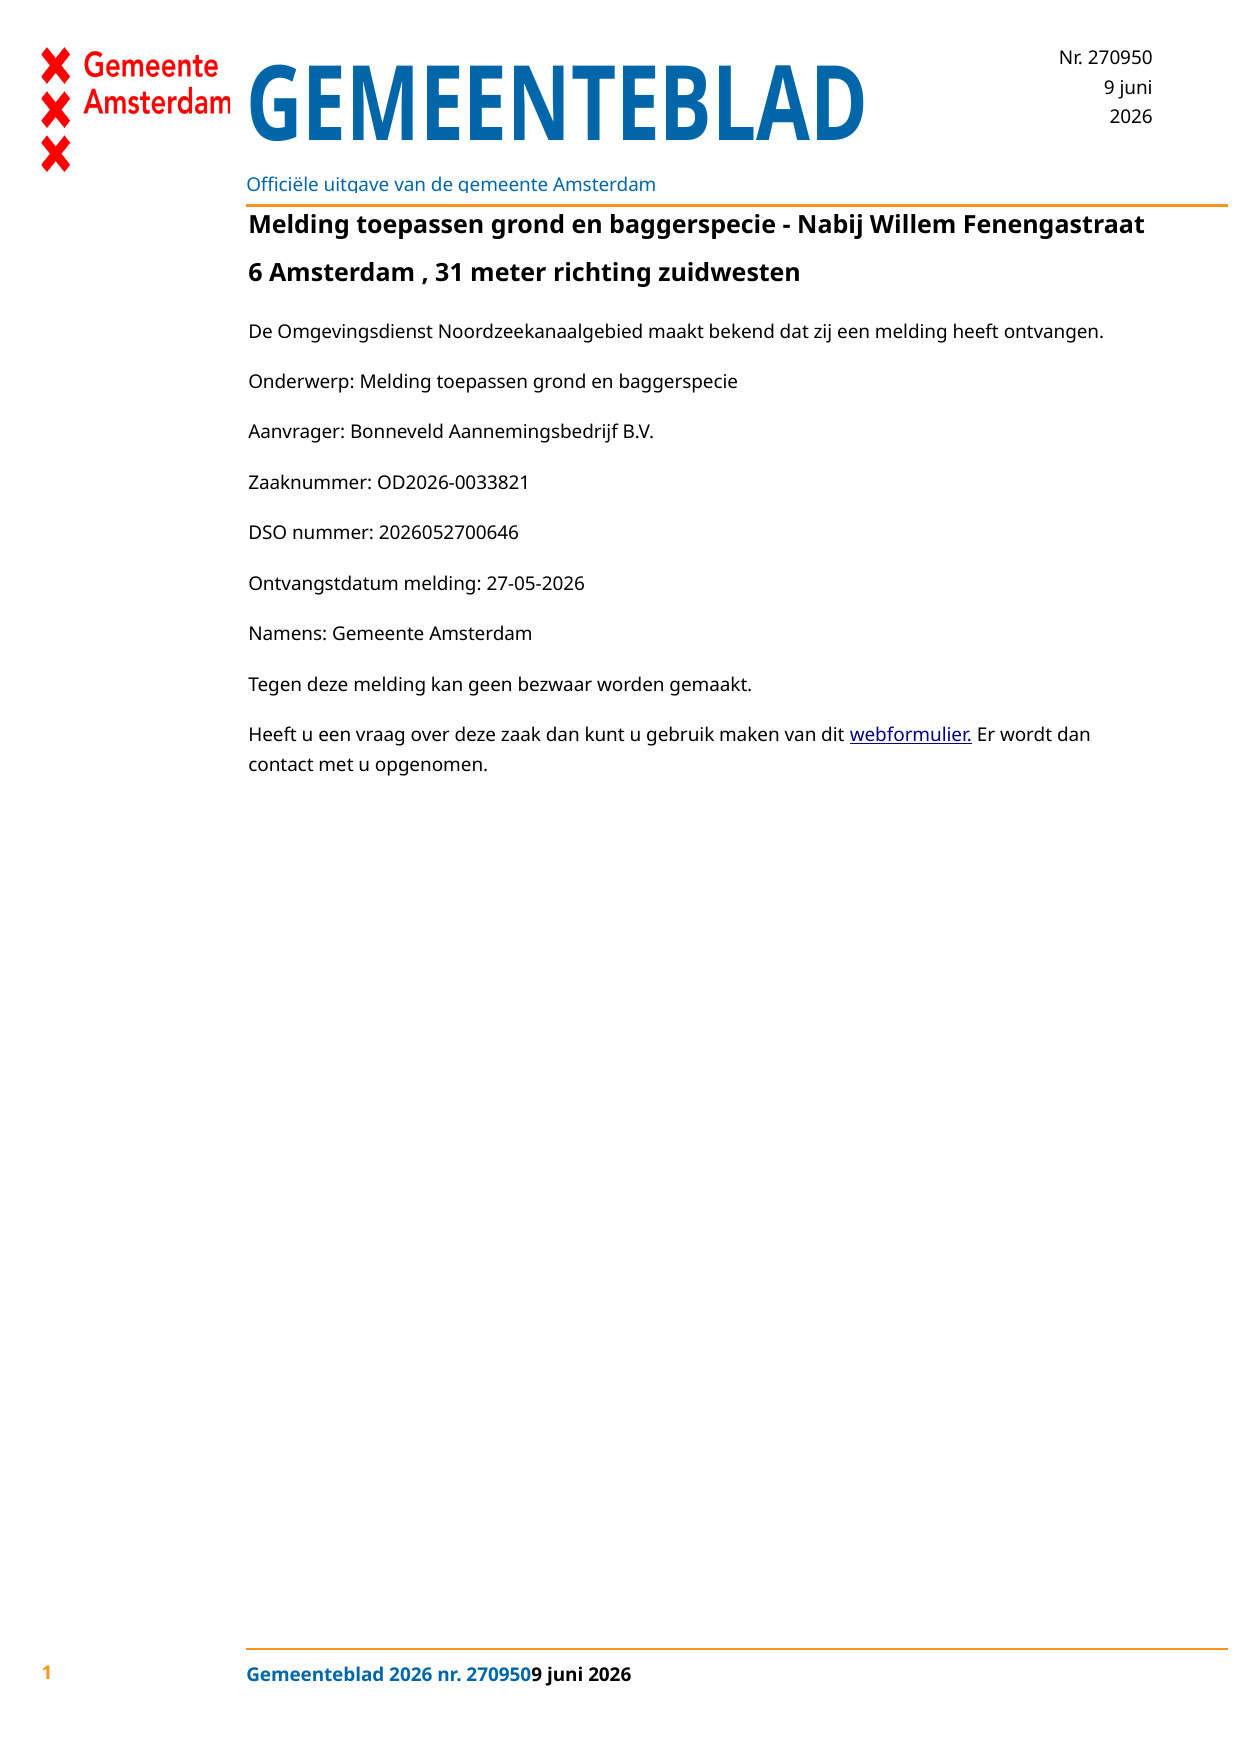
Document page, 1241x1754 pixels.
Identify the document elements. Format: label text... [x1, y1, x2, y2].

text De Omgevingsdienst Noordzeekanaalgebied maakt bekend dat zij een melding heeft ontvangen. [248, 318, 1152, 344]
picture [41, 47, 231, 172]
text DSO nummer: 2026052700646 [248, 519, 1152, 545]
text Aanvrager: Bonneveld Aannemingsbedrijf B.V. [248, 419, 1152, 444]
text Zaaknummer: OD2026-0033821 [248, 469, 1152, 495]
text Namens: Gemeente Amsterdam [248, 620, 1152, 646]
text Onderwerp: Melding toepassen grond en baggerspecie [248, 368, 1152, 394]
text Heeft u een vraag over deze zaak dan kunt u gebruik maken van dit webformulier. Er wordt dan contact met u opgenomen. [248, 721, 1152, 777]
text Tegen deze melding kan geen bezwaar worden gemaakt. [248, 671, 1152, 697]
text Melding toepassen grond en baggerspecie - Nabij Willem Fenengastraat 6 Amsterdam , 31 meter richting zuidwesten [248, 207, 1152, 288]
text Ontvangstdatum melding: 27-05-2026 [248, 570, 1152, 596]
